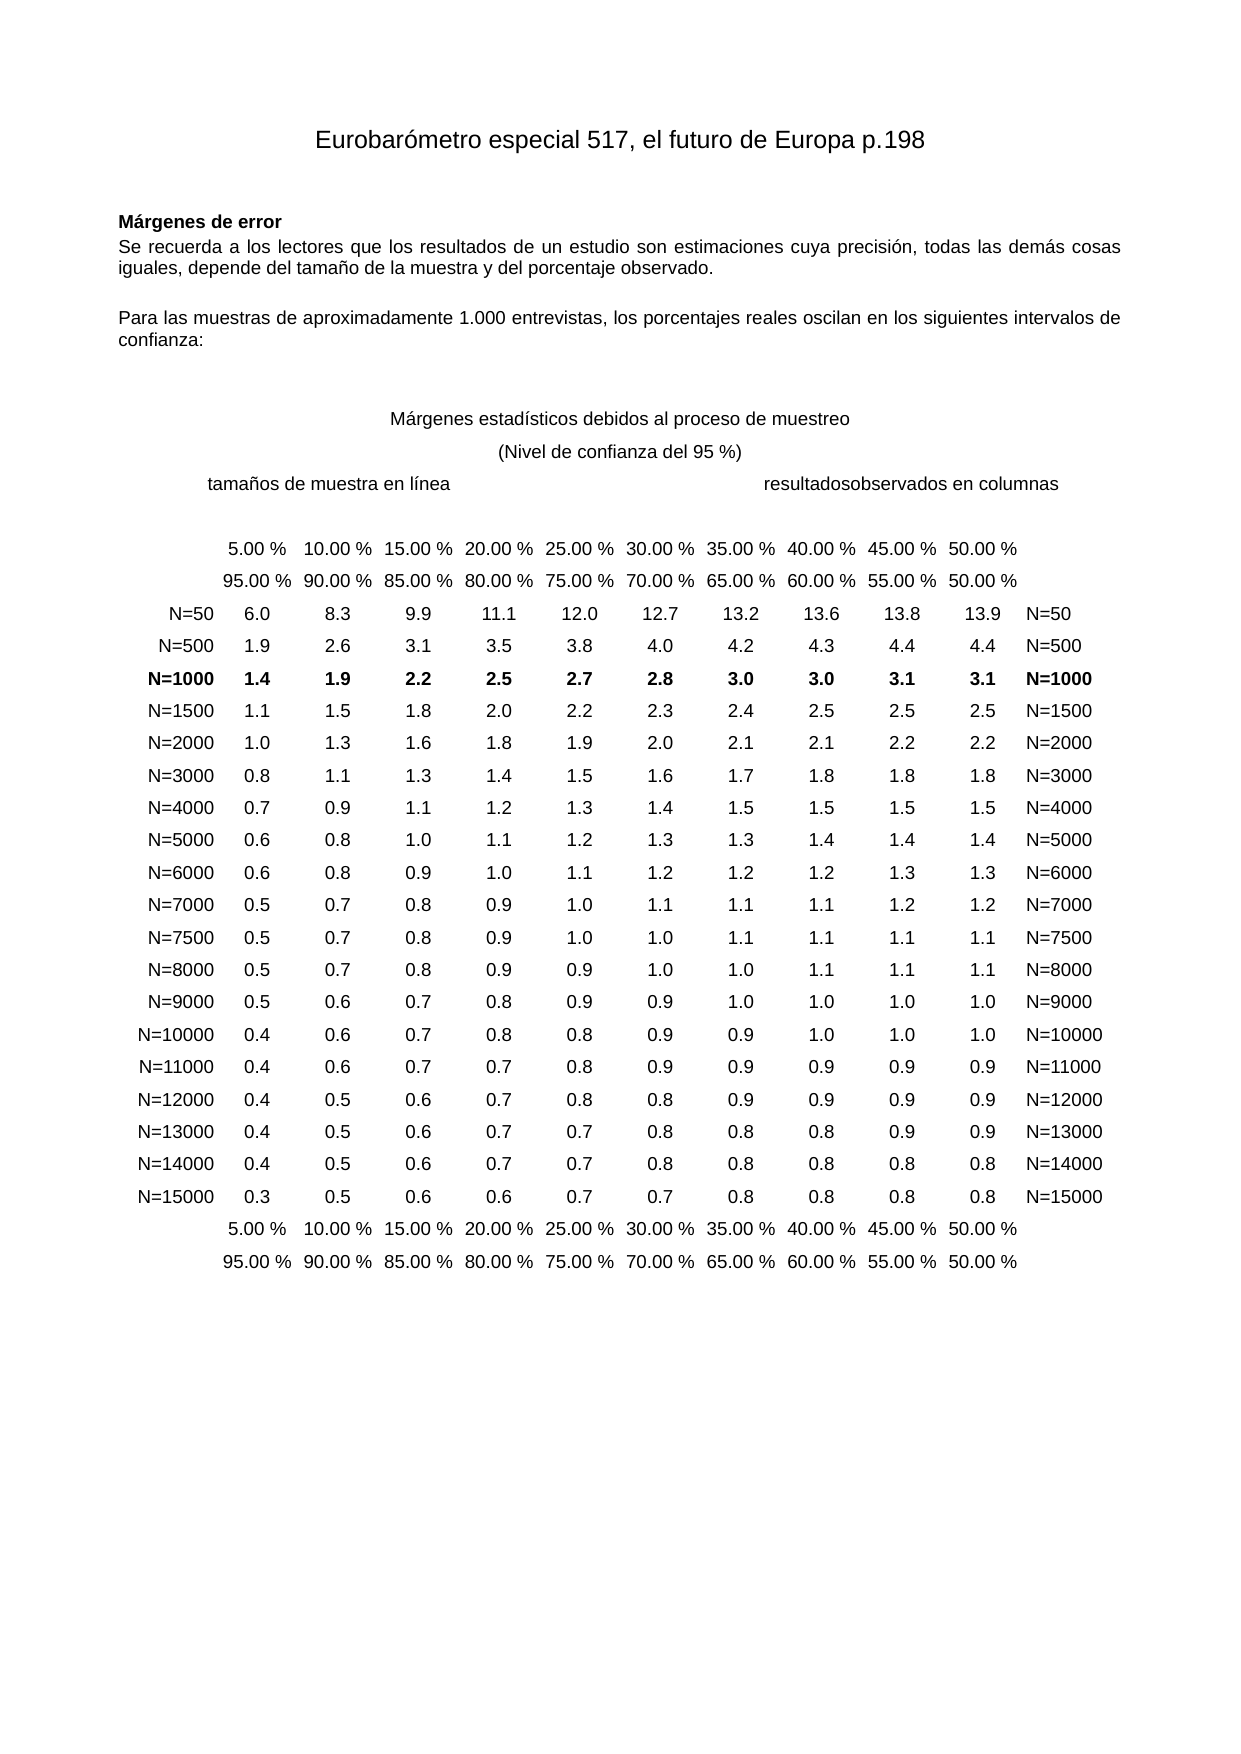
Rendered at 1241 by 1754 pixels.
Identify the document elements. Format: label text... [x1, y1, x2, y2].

table_cell 3.0 [781, 662, 862, 694]
table_cell [1023, 1245, 1122, 1277]
table_cell [1023, 565, 1122, 597]
table_cell 2.8 [620, 662, 700, 694]
table_cell [118, 532, 217, 565]
table_cell 0.7 [378, 986, 458, 1018]
table_cell N=10000 [1023, 1018, 1122, 1051]
table_cell 60,00 % [781, 565, 862, 597]
table_cell 2.5 [862, 694, 942, 727]
table_cell 0.7 [539, 1180, 620, 1213]
table_cell 0.8 [459, 986, 539, 1018]
table_cell 1.1 [942, 921, 1023, 953]
table_cell 0.6 [378, 1180, 458, 1213]
table_cell 2.2 [378, 662, 458, 694]
table_cell 1.0 [459, 856, 539, 889]
table_cell 0.8 [297, 824, 378, 856]
table_cell 0.8 [539, 1051, 620, 1083]
table_cell 1.2 [620, 856, 700, 889]
table_cell 0.7 [620, 1180, 700, 1213]
table_cell 1.5 [942, 791, 1023, 824]
table_cell 3.1 [942, 662, 1023, 694]
table_cell 75,00 % [539, 1245, 620, 1277]
table_cell [539, 468, 620, 500]
table_cell 1.3 [862, 856, 942, 889]
table_cell N=6000 [1023, 856, 1122, 889]
table_cell N=1000 [118, 662, 217, 694]
table_cell 1.0 [942, 1018, 1023, 1051]
table_cell N=11000 [1023, 1051, 1122, 1083]
table_cell 1.4 [781, 824, 862, 856]
table_cell 1.9 [297, 662, 378, 694]
table_cell N=50 [1023, 597, 1122, 629]
table_cell 2.5 [459, 662, 539, 694]
table_cell 1.0 [781, 1018, 862, 1051]
table_cell 2.2 [539, 694, 620, 727]
table_cell N=12000 [118, 1083, 217, 1115]
table_cell 0.9 [942, 1115, 1023, 1148]
text Se recuerda a los lectores que los resultados de un estudio son estimaciones cuya precisión, todas las demás cosas iguales, depende del tamaño de la muestra y del porcentaje observado. [118, 236, 1122, 279]
table_cell 55,00 % [862, 565, 942, 597]
table_cell 0.8 [217, 759, 297, 791]
table_cell N=500 [118, 630, 217, 662]
table_cell N=14000 [118, 1148, 217, 1180]
table_cell 1.1 [862, 954, 942, 986]
table_cell 1.1 [378, 791, 458, 824]
table_cell 1.1 [539, 856, 620, 889]
table_cell 1.0 [862, 986, 942, 1018]
table_cell 1.3 [700, 824, 781, 856]
table_cell 0.9 [700, 1051, 781, 1083]
table_cell 3.0 [700, 662, 781, 694]
table_cell 9.9 [378, 597, 458, 629]
table_cell N=12000 [1023, 1083, 1122, 1115]
table_cell 13.9 [942, 597, 1023, 629]
table_cell 0.8 [459, 1018, 539, 1051]
table_cell 1.8 [781, 759, 862, 791]
table_cell 0.6 [217, 824, 297, 856]
table_cell 0.5 [297, 1115, 378, 1148]
table_cell 65,00 % [700, 1245, 781, 1277]
table_cell 2.6 [297, 630, 378, 662]
table_cell 3.8 [539, 630, 620, 662]
table_cell 45,00 % [862, 532, 942, 565]
table_cell 1.4 [862, 824, 942, 856]
table_cell 0.5 [297, 1180, 378, 1213]
table_cell N=13000 [1023, 1115, 1122, 1148]
table_cell 0.5 [297, 1083, 378, 1115]
table_cell 1.1 [297, 759, 378, 791]
table_cell 0.7 [378, 1051, 458, 1083]
table_cell 0.7 [297, 921, 378, 953]
table_cell [620, 500, 700, 532]
table_cell 30,00 % [620, 1213, 700, 1245]
table_cell 70,00 % [620, 565, 700, 597]
table_cell 2.3 [620, 694, 700, 727]
table_cell 15,00 % [378, 532, 458, 565]
table_cell 4.0 [620, 630, 700, 662]
table_cell 2.0 [620, 727, 700, 759]
table_cell N=7500 [118, 921, 217, 953]
table_cell 1.3 [539, 791, 620, 824]
table_cell 0.9 [378, 856, 458, 889]
table_cell [1023, 435, 1122, 467]
table_cell 35,00 % [700, 1213, 781, 1245]
table_cell 90,00 % [297, 1245, 378, 1277]
table_cell 60,00 % [781, 1245, 862, 1277]
table_cell 5,00 % [217, 1213, 297, 1245]
table_cell [297, 500, 378, 532]
table_header [118, 403, 217, 435]
table_cell N=10000 [118, 1018, 217, 1051]
table_cell 1.9 [539, 727, 620, 759]
table_cell 0.8 [378, 954, 458, 986]
table_cell 1.5 [297, 694, 378, 727]
table_cell 1.9 [217, 630, 297, 662]
table_cell 25,00 % [539, 1213, 620, 1245]
table_cell N=4000 [1023, 791, 1122, 824]
table_cell 1.2 [781, 856, 862, 889]
table_cell 1.1 [942, 954, 1023, 986]
table_cell 80,00 % [459, 565, 539, 597]
table_cell 10,00 % [297, 1213, 378, 1245]
table_cell 0.8 [700, 1180, 781, 1213]
table_cell 50,00 % [942, 532, 1023, 565]
table_cell 13.2 [700, 597, 781, 629]
table_cell 90,00 % [297, 565, 378, 597]
table_cell 85,00 % [378, 1245, 458, 1277]
table_cell 0.8 [700, 1148, 781, 1180]
table_cell 1.8 [862, 759, 942, 791]
table_cell 50,00 % [942, 565, 1023, 597]
table_cell 0.6 [297, 1051, 378, 1083]
table_cell N=1500 [1023, 694, 1122, 727]
table_cell 5,00 % [217, 532, 297, 565]
table_cell 1.3 [378, 759, 458, 791]
table_cell 0.7 [459, 1115, 539, 1148]
table_cell 15,00 % [378, 1213, 458, 1245]
table_cell 50,00 % [942, 1245, 1023, 1277]
table_cell N=15000 [118, 1180, 217, 1213]
table_header [1023, 403, 1122, 435]
table_cell 1.7 [700, 759, 781, 791]
table_cell 4.4 [942, 630, 1023, 662]
table_cell 0.8 [700, 1115, 781, 1148]
table_cell 1.0 [700, 986, 781, 1018]
table_cell 0.4 [217, 1148, 297, 1180]
table_cell N=8000 [118, 954, 217, 986]
table_cell 3.1 [378, 630, 458, 662]
table_cell 0.5 [217, 889, 297, 921]
table_cell 85,00 % [378, 565, 458, 597]
table_cell 12.0 [539, 597, 620, 629]
table_cell N=50 [118, 597, 217, 629]
table_cell 1.6 [378, 727, 458, 759]
table_cell 1.2 [539, 824, 620, 856]
table_cell 0.9 [942, 1051, 1023, 1083]
table_cell [1023, 500, 1122, 532]
table_cell [620, 468, 700, 500]
table_cell 20,00 % [459, 1213, 539, 1245]
table_cell 0.7 [297, 954, 378, 986]
table_cell 0.9 [459, 921, 539, 953]
table_cell 2.1 [700, 727, 781, 759]
table_cell N=3000 [118, 759, 217, 791]
table_cell 0.8 [378, 889, 458, 921]
table_cell 0.6 [378, 1115, 458, 1148]
table_cell 4.3 [781, 630, 862, 662]
table_cell 0.6 [378, 1083, 458, 1115]
table_cell 1.5 [781, 791, 862, 824]
table_cell [459, 500, 539, 532]
table_cell [118, 1245, 217, 1277]
table_cell N=9000 [1023, 986, 1122, 1018]
table_cell 40,00 % [781, 1213, 862, 1245]
table_cell 1.0 [942, 986, 1023, 1018]
text Márgenes de error [118, 211, 1122, 232]
table_cell 0.8 [781, 1115, 862, 1148]
table_cell 45,00 % [862, 1213, 942, 1245]
table_cell 95,00 % [217, 565, 297, 597]
table_cell 0.9 [781, 1083, 862, 1115]
table_cell 1.0 [539, 921, 620, 953]
table_cell N=9000 [118, 986, 217, 1018]
table_cell 25,00 % [539, 532, 620, 565]
table_cell 2.2 [942, 727, 1023, 759]
table_cell 1.3 [297, 727, 378, 759]
table_cell N=7000 [1023, 889, 1122, 921]
table_cell N=5000 [118, 824, 217, 856]
table_cell 1.0 [700, 954, 781, 986]
table_cell resultadosobservados en columnas [700, 468, 1122, 500]
table_cell 0.9 [781, 1051, 862, 1083]
table_cell N=7500 [1023, 921, 1122, 953]
table_cell 0.8 [620, 1115, 700, 1148]
table_cell 1.8 [378, 694, 458, 727]
table_cell 20,00 % [459, 532, 539, 565]
table_cell 0.5 [297, 1148, 378, 1180]
table_cell 1.1 [781, 954, 862, 986]
table_cell 0.9 [942, 1083, 1023, 1115]
table_cell 0.8 [862, 1180, 942, 1213]
table_cell 13.8 [862, 597, 942, 629]
table_cell 0.7 [378, 1018, 458, 1051]
table_cell N=4000 [118, 791, 217, 824]
table_cell 0.6 [297, 1018, 378, 1051]
table_cell 0.9 [862, 1083, 942, 1115]
table_cell 0.5 [217, 954, 297, 986]
table_cell [942, 500, 1023, 532]
table_cell 0.7 [217, 791, 297, 824]
table_cell N=13000 [118, 1115, 217, 1148]
table_cell 0.9 [297, 791, 378, 824]
table_cell 2.7 [539, 662, 620, 694]
table_cell 1.0 [217, 727, 297, 759]
table_cell 0.9 [620, 1018, 700, 1051]
table_cell 0.9 [620, 1051, 700, 1083]
table_cell [118, 1213, 217, 1245]
table_cell 1.5 [539, 759, 620, 791]
table_cell 1.3 [620, 824, 700, 856]
table_cell 1.6 [620, 759, 700, 791]
table_cell 1.1 [700, 889, 781, 921]
table_cell [378, 500, 458, 532]
table_cell [781, 500, 862, 532]
table_cell 0.9 [700, 1083, 781, 1115]
table_cell 0.4 [217, 1051, 297, 1083]
table_cell 1.4 [459, 759, 539, 791]
table_cell [118, 565, 217, 597]
table_cell N=3000 [1023, 759, 1122, 791]
table_cell 12.7 [620, 597, 700, 629]
table_cell N=15000 [1023, 1180, 1122, 1213]
table_cell 2.0 [459, 694, 539, 727]
table_cell 95,00 % [217, 1245, 297, 1277]
table_cell 1.5 [700, 791, 781, 824]
table_cell [217, 500, 297, 532]
text Para las muestras de aproximadamente 1.000 entrevistas, los porcentajes reales oscilan en los siguientes intervalos de confianza: [118, 307, 1122, 350]
table_cell 0.8 [539, 1083, 620, 1115]
table_cell [1023, 1213, 1122, 1245]
table_cell 40,00 % [781, 532, 862, 565]
table_cell 1.1 [862, 921, 942, 953]
table_cell 10,00 % [297, 532, 378, 565]
table_cell N=2000 [118, 727, 217, 759]
table_cell N=8000 [1023, 954, 1122, 986]
table_cell 1.4 [217, 662, 297, 694]
table_cell 1.0 [378, 824, 458, 856]
table_cell 70,00 % [620, 1245, 700, 1277]
table_cell 0.8 [297, 856, 378, 889]
table_cell 0.4 [217, 1115, 297, 1148]
table_cell 0.7 [539, 1148, 620, 1180]
table_cell 2.5 [942, 694, 1023, 727]
table_cell 0.7 [459, 1148, 539, 1180]
table_cell 1.2 [700, 856, 781, 889]
table_cell 3.5 [459, 630, 539, 662]
table_cell 1.8 [459, 727, 539, 759]
table_cell 0.9 [862, 1115, 942, 1148]
table_cell 1.4 [620, 791, 700, 824]
table_cell 11.1 [459, 597, 539, 629]
table_cell 80,00 % [459, 1245, 539, 1277]
table_cell 0.8 [942, 1148, 1023, 1180]
table_cell 1.2 [942, 889, 1023, 921]
table_cell 3.1 [862, 662, 942, 694]
table_cell 1.5 [862, 791, 942, 824]
table_cell N=14000 [1023, 1148, 1122, 1180]
table_cell 65,00 % [700, 565, 781, 597]
table_cell 1.0 [539, 889, 620, 921]
table_cell 35,00 % [700, 532, 781, 565]
table_cell 0.9 [459, 954, 539, 986]
table_cell N=1000 [1023, 662, 1122, 694]
table_cell N=500 [1023, 630, 1122, 662]
table_cell 0.9 [862, 1051, 942, 1083]
table_cell 0.9 [459, 889, 539, 921]
table_cell 1.0 [862, 1018, 942, 1051]
table_cell 1.1 [459, 824, 539, 856]
table_cell 1.0 [620, 921, 700, 953]
table_cell 2.2 [862, 727, 942, 759]
table_cell (Nivel de confianza del 95 %) [217, 435, 1023, 467]
table_cell 1.8 [942, 759, 1023, 791]
table_cell 0.9 [539, 954, 620, 986]
table_cell [118, 435, 217, 467]
table_cell 2.4 [700, 694, 781, 727]
table_cell [539, 500, 620, 532]
table_cell [1023, 532, 1122, 565]
table_cell 8.3 [297, 597, 378, 629]
table_cell 0.5 [217, 921, 297, 953]
table_cell N=1500 [118, 694, 217, 727]
table_cell N=2000 [1023, 727, 1122, 759]
table_cell 0.6 [378, 1148, 458, 1180]
table_cell [118, 500, 217, 532]
table_cell 1.1 [781, 921, 862, 953]
table_cell 55,00 % [862, 1245, 942, 1277]
table_cell 0.9 [700, 1018, 781, 1051]
table_cell 0.8 [942, 1180, 1023, 1213]
table_cell 1.1 [781, 889, 862, 921]
table_cell 0.7 [539, 1115, 620, 1148]
table_cell 0.6 [459, 1180, 539, 1213]
table_cell 0.8 [862, 1148, 942, 1180]
table_header Márgenes estadísticos debidos al proceso de muestreo [217, 403, 1023, 435]
table_cell 0.8 [539, 1018, 620, 1051]
table_cell 0.7 [297, 889, 378, 921]
table_cell [700, 500, 781, 532]
table_cell 2.1 [781, 727, 862, 759]
table_cell [862, 500, 942, 532]
table_cell N=11000 [118, 1051, 217, 1083]
table_cell 0.9 [620, 986, 700, 1018]
table_cell 0.4 [217, 1083, 297, 1115]
table_cell 1.1 [217, 694, 297, 727]
table_cell 0.9 [539, 986, 620, 1018]
table_cell 0.8 [620, 1148, 700, 1180]
table_cell tamaños de muestra en línea [118, 468, 539, 500]
table_cell 0.6 [297, 986, 378, 1018]
table_cell 1.0 [781, 986, 862, 1018]
table_cell 4.2 [700, 630, 781, 662]
table_cell 0.8 [781, 1180, 862, 1213]
table_cell 13.6 [781, 597, 862, 629]
table_cell 0.8 [781, 1148, 862, 1180]
table_cell N=5000 [1023, 824, 1122, 856]
table_cell 1.2 [459, 791, 539, 824]
table_cell N=6000 [118, 856, 217, 889]
table_cell 50,00 % [942, 1213, 1023, 1245]
table_cell 0.8 [620, 1083, 700, 1115]
table_cell 2.5 [781, 694, 862, 727]
table_cell N=7000 [118, 889, 217, 921]
table_cell 0.4 [217, 1018, 297, 1051]
table_cell 1.2 [862, 889, 942, 921]
table_cell 0.5 [217, 986, 297, 1018]
table_cell 1.1 [700, 921, 781, 953]
table_cell 1.0 [620, 954, 700, 986]
table_cell 30,00 % [620, 532, 700, 565]
table_cell 0.3 [217, 1180, 297, 1213]
table_cell 0.7 [459, 1051, 539, 1083]
table_cell 6.0 [217, 597, 297, 629]
table_cell 75,00 % [539, 565, 620, 597]
table_cell 4.4 [862, 630, 942, 662]
table_cell 0.6 [217, 856, 297, 889]
table_cell 1.4 [942, 824, 1023, 856]
table_cell 1.1 [620, 889, 700, 921]
table_cell 0.8 [378, 921, 458, 953]
table_cell 0.7 [459, 1083, 539, 1115]
table_cell 1.3 [942, 856, 1023, 889]
